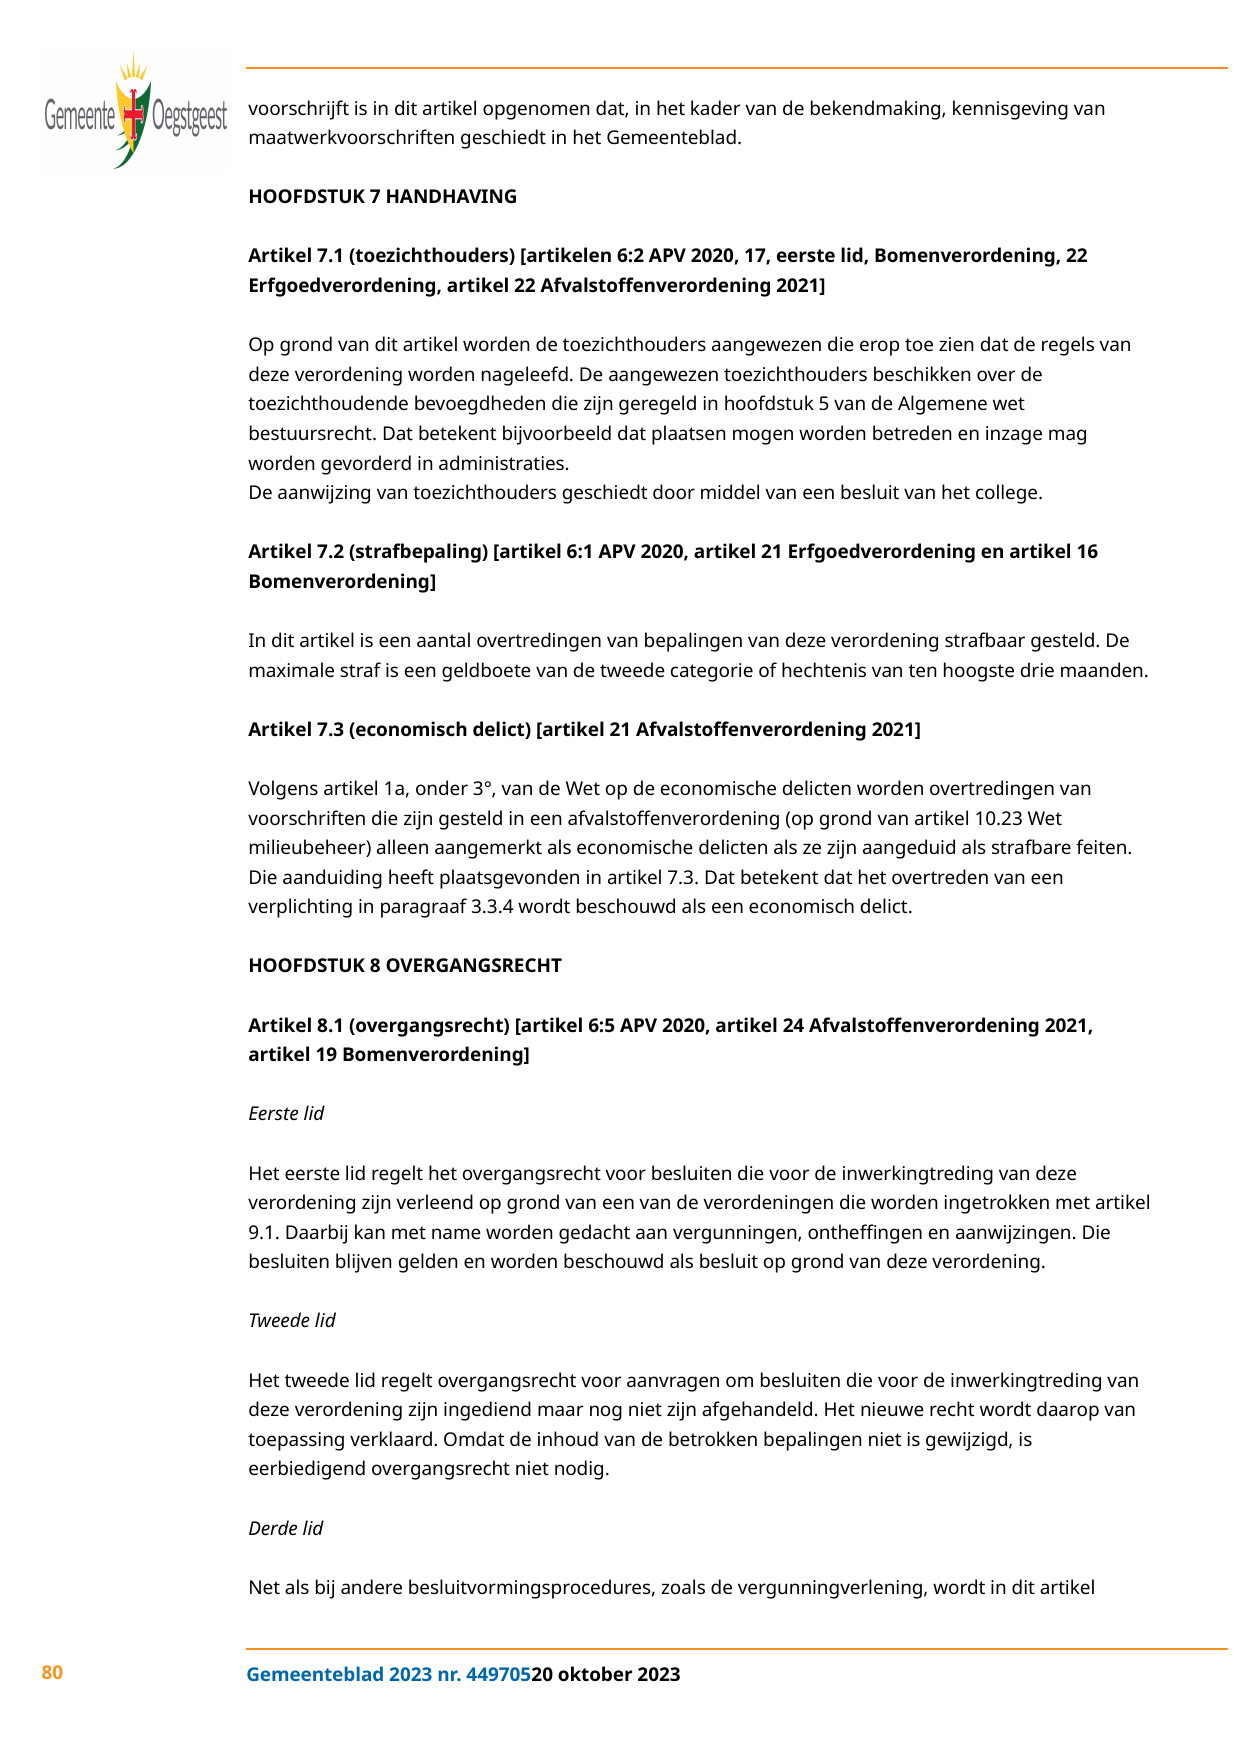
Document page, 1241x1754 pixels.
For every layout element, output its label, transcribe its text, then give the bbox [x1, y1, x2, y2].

text Net als bij andere besluitvormingsprocedures, zoals de vergunningverlening, wordt in dit artikel [248, 1574, 1152, 1600]
text Het eerste lid regelt het overgangsrecht voor besluiten die voor de inwerkingtreding van deze verordening zijn verleend op grond van een van de verordeningen die worden ingetrokken met artikel 9.1. Daarbij kan met name worden gedacht aan vergunningen, ontheffingen en aanwijzingen. Die besluiten blijven gelden en worden beschouwd als besluit op grond van deze verordening. [248, 1160, 1152, 1274]
text Het tweede lid regelt overgangsrecht voor aanvragen om besluiten die voor de inwerkingtreding van deze verordening zijn ingediend maar nog niet zijn afgehandeld. Het nieuwe recht wordt daarop van toepassing verklaard. Omdat de inhoud van de betrokken bepalingen niet is gewijzigd, is eerbiedigend overgangsrecht niet nodig. [248, 1367, 1152, 1481]
text De aanwijzing van toezichthouders geschiedt door middel van een besluit van het college. [248, 479, 1152, 505]
text Tweede lid [248, 1308, 1152, 1333]
text Derde lid [248, 1515, 1152, 1541]
text HOOFDSTUK 7 HANDHAVING [248, 183, 1152, 209]
text Volgens artikel 1a, onder 3°, van de Wet op de economische delicten worden overtredingen van voorschriften die zijn gesteld in een afvalstoffenverordening (op grond van artikel 10.23 Wet milieubeheer) alleen aangemerkt als economische delicten als ze zijn aangeduid als strafbare feiten. Die aanduiding heeft plaatsgevonden in artikel 7.3. Dat betekent dat het overtreden van een verplichting in paragraaf 3.3.4 wordt beschouwd als een economisch delict. [248, 775, 1152, 919]
text HOOFDSTUK 8 OVERGANGSRECHT [248, 953, 1152, 978]
text Op grond van dit artikel worden de toezichthouders aangewezen die erop toe zien dat de regels van deze verordening worden nageleefd. De aangewezen toezichthouders beschikken over de toezichthoudende bevoegdheden die zijn geregeld in hoofdstuk 5 van de Algemene wet bestuursrecht. Dat betekent bijvoorbeeld dat plaatsen mogen worden betreden en inzage mag worden gevorderd in administraties. [248, 331, 1152, 476]
text voorschrijft is in dit artikel opgenomen dat, in het kader van de bekendmaking, kennisgeving van maatwerkvoorschriften geschiedt in het Gemeenteblad. [248, 95, 1152, 150]
text Artikel 7.1 (toezichthouders) [artikelen 6:2 APV 2020, 17, eerste lid, Bomenverordening, 22 Erfgoedverordening, artikel 22 Afvalstoffenverordening 2021] [248, 243, 1152, 298]
text Artikel 8.1 (overgangsrecht) [artikel 6:5 APV 2020, artikel 24 Afvalstoffenverordening 2021, artikel 19 Bomenverordening] [248, 1012, 1152, 1067]
text Artikel 7.2 (strafbepaling) [artikel 6:1 APV 2020, artikel 21 Erfgoedverordening en artikel 16 Bomenverordening] [248, 538, 1152, 594]
text In dit artikel is een aantal overtredingen van bepalingen van deze verordening strafbaar gesteld. De maximale straf is een geldboete van de tweede categorie of hechtenis van ten hoogste drie maanden. [248, 627, 1152, 683]
text Eerste lid [248, 1101, 1152, 1126]
text Artikel 7.3 (economisch delict) [artikel 21 Afvalstoffenverordening 2021] [248, 716, 1152, 742]
picture [41, 47, 231, 172]
